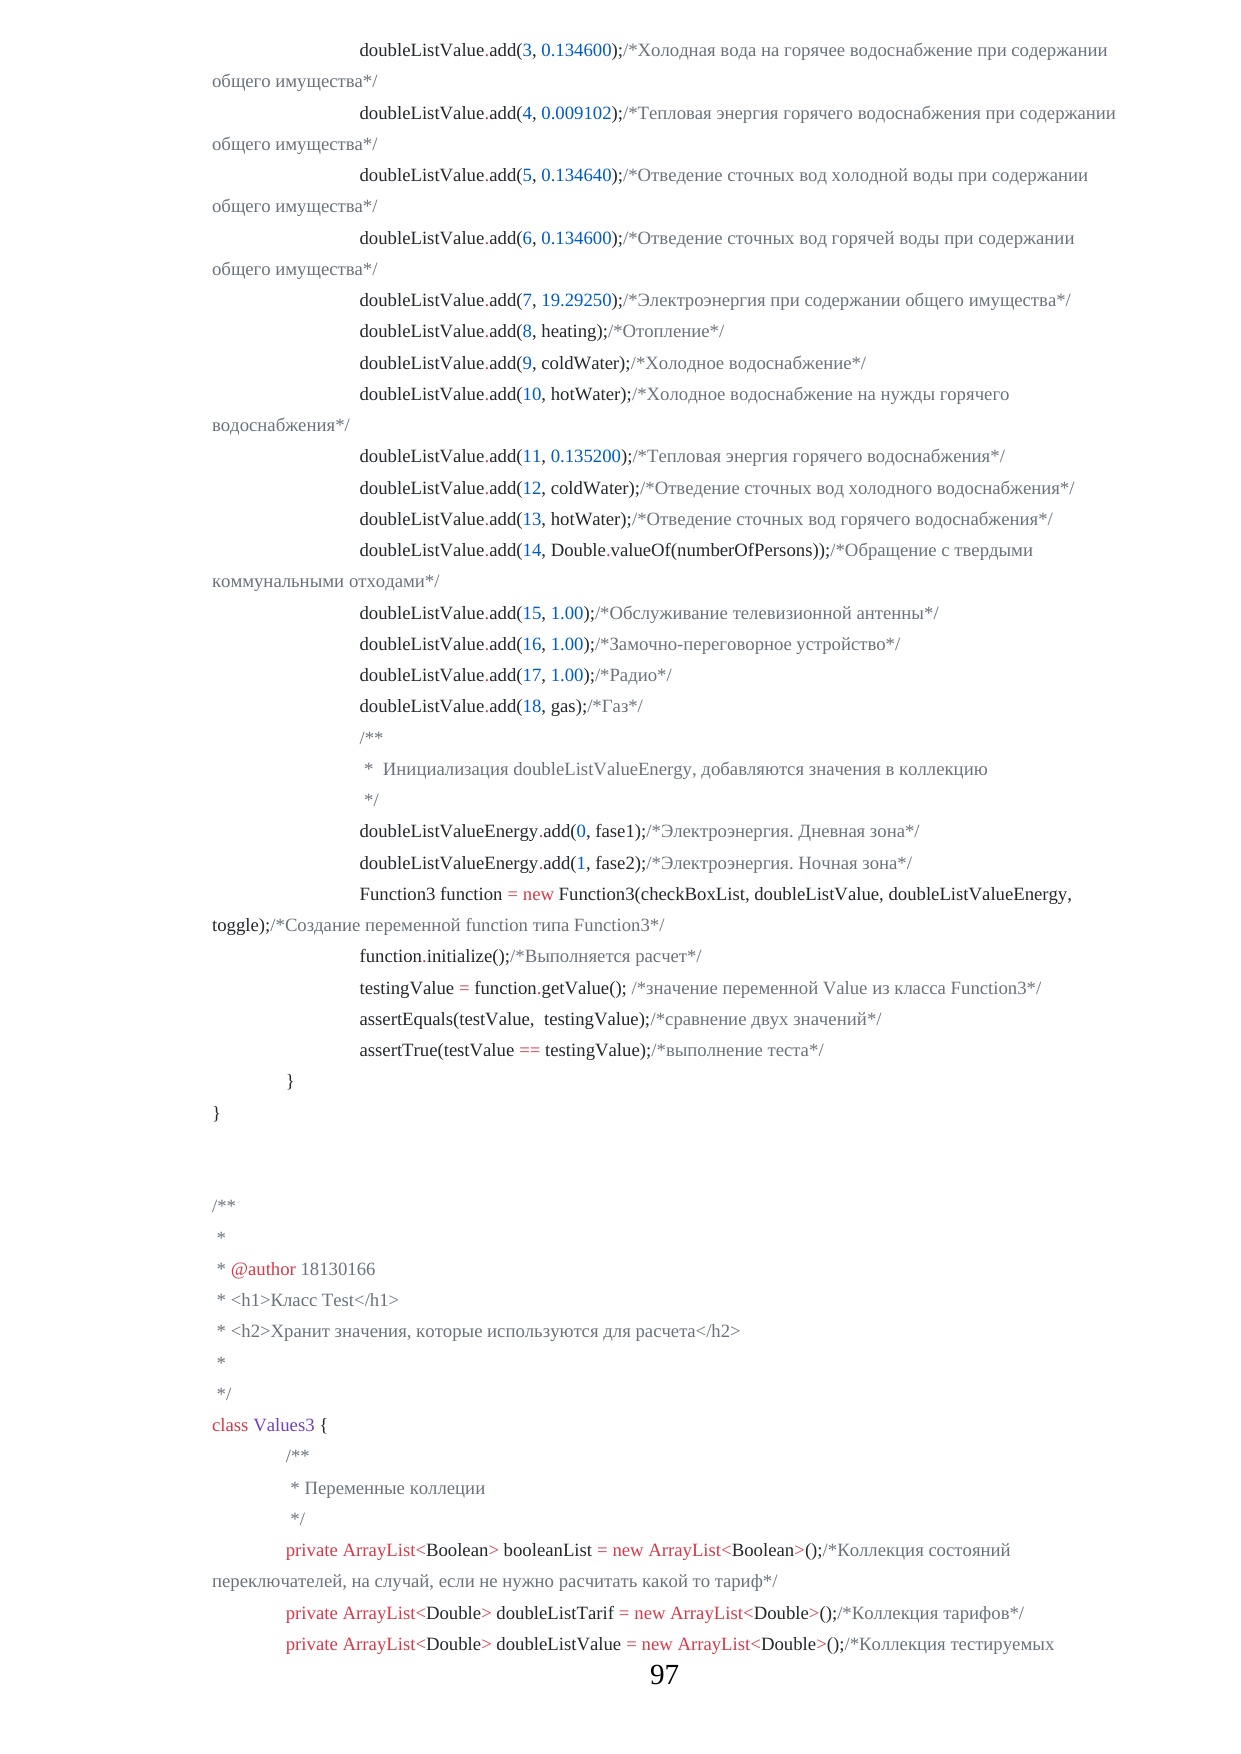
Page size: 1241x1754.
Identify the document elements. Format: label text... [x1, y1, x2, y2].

table_cell * Инициализация doubleListValueEnergy, добавляются значения в коллекцию [196, 748, 1152, 779]
table_cell assertEquals(testValue, testingValue);/*сравнение двух значений*/ [196, 998, 1152, 1029]
table_cell * <h2>Хранит значения, которые используются для расчета</h2> [196, 1311, 1152, 1342]
table_cell doubleListValue.add(18, gas);/*Газ*/ [196, 686, 1152, 717]
table_cell doubleListValue.add(7, 19.29250);/*Электроэнергия при содержании общего имущества*/ [196, 280, 1152, 311]
table_cell doubleListValue.add(10, hotWater);/*Холодное водоснабжение на нужды горячего водоснабжения*/ [196, 373, 1152, 436]
table_cell class Values3 { [196, 1405, 1152, 1436]
table_cell [118, 1280, 196, 1311]
table_cell [118, 1467, 196, 1498]
table_cell doubleListValueEnergy.add(0, fase1);/*Электроэнергия. Дневная зона*/ [196, 811, 1152, 842]
table_cell testingValue = function.getValue(); /*значение переменной Value из класса Function3*/ [196, 967, 1152, 998]
table_cell [118, 30, 196, 92]
table_cell /** [196, 1436, 1152, 1467]
table_cell doubleListValue.add(3, 0.134600);/*Холодная вода на горячее водоснабжение при содержании общего имущества*/ [196, 30, 1152, 92]
table_cell doubleListValue.add(6, 0.134600);/*Отведение сточных вод горячей воды при содержании общего имущества*/ [196, 217, 1152, 279]
table_cell [118, 1186, 196, 1217]
table_cell doubleListValue.add(16, 1.00);/*Замочно-переговорное устройство*/ [196, 623, 1152, 654]
table_cell * @author 18130166 [196, 1248, 1152, 1279]
table_cell /** [196, 1186, 1152, 1217]
table_cell [118, 373, 196, 436]
table_cell private ArrayList<Double> doubleListValue = new ArrayList<Double>();/*Коллекция тестируемых [196, 1623, 1152, 1654]
table_cell } [196, 1061, 1152, 1092]
table_cell [118, 1436, 196, 1467]
table_cell private ArrayList<Double> doubleListTarif = new ArrayList<Double>();/*Коллекция тарифов*/ [196, 1592, 1152, 1623]
table_cell [118, 1217, 196, 1248]
table_cell [118, 1030, 196, 1061]
table_cell doubleListValue.add(15, 1.00);/*Обслуживание телевизионной антенны*/ [196, 592, 1152, 623]
table_cell [118, 1092, 196, 1123]
table_cell [118, 655, 196, 686]
table_cell [118, 998, 196, 1029]
table_cell [118, 467, 196, 498]
table_cell */ [196, 1373, 1152, 1404]
table_cell doubleListValueEnergy.add(1, fase2);/*Электроэнергия. Ночная зона*/ [196, 842, 1152, 873]
table_cell function.initialize();/*Выполняется расчет*/ [196, 936, 1152, 967]
table_cell [118, 1592, 196, 1623]
table_cell [118, 686, 196, 717]
table_cell [118, 1405, 196, 1436]
table_cell } [196, 1092, 1152, 1123]
table_cell [118, 1498, 196, 1529]
table_cell * <h1>Класс Test</h1> [196, 1280, 1152, 1311]
table_cell [118, 1373, 196, 1404]
table_cell [118, 936, 196, 967]
table_cell [118, 842, 196, 873]
table_cell [118, 623, 196, 654]
table_cell [118, 717, 196, 748]
table_cell [118, 1061, 196, 1092]
table_cell /** [196, 717, 1152, 748]
table_cell assertTrue(testValue == testingValue);/*выполнение теста*/ [196, 1030, 1152, 1061]
table_cell [118, 498, 196, 529]
table_cell */ [196, 1498, 1152, 1529]
table_cell doubleListValue.add(5, 0.134640);/*Отведение сточных вод холодной воды при содержании общего имущества*/ [196, 155, 1152, 217]
table_cell [118, 92, 196, 154]
table_cell [118, 155, 196, 217]
table_cell [118, 967, 196, 998]
table_cell [118, 1123, 196, 1186]
table_cell doubleListValue.add(8, heating);/*Отопление*/ [196, 311, 1152, 342]
table_cell [118, 436, 196, 467]
table_cell [118, 748, 196, 779]
table_cell doubleListValue.add(17, 1.00);/*Радио*/ [196, 655, 1152, 686]
table_cell [118, 780, 196, 811]
table_cell Function3 function = new Function3(checkBoxList, doubleListValue, doubleListValueEnergy, toggle);/*Создание переменной function типа Function3*/ [196, 873, 1152, 936]
table_cell doubleListValue.add(9, coldWater);/*Холодное водоснабжение*/ [196, 342, 1152, 373]
table_cell [118, 592, 196, 623]
table_cell [118, 873, 196, 936]
table_cell [118, 217, 196, 279]
table_cell * Переменные коллеции [196, 1467, 1152, 1498]
table_cell */ [196, 780, 1152, 811]
table_cell * [196, 1342, 1152, 1373]
table_cell doubleListValue.add(14, Double.valueOf(numberOfPersons));/*Обращение с твердыми коммунальными отходами*/ [196, 530, 1152, 592]
table_cell doubleListValue.add(13, hotWater);/*Отведение сточных вод горячего водоснабжения*/ [196, 498, 1152, 529]
table_cell doubleListValue.add(4, 0.009102);/*Тепловая энергия горячего водоснабжения при содержании общего имущества*/ [196, 92, 1152, 154]
table_cell [118, 1530, 196, 1592]
table_cell [118, 1311, 196, 1342]
table_cell [118, 1342, 196, 1373]
table_cell private ArrayList<Boolean> booleanList = new ArrayList<Boolean>();/*Коллекция состояний переключателей, на случай, если не нужно расчитать какой то тариф*/ [196, 1530, 1152, 1592]
table_cell [196, 1123, 1152, 1186]
table_cell [118, 280, 196, 311]
table_cell [118, 1623, 196, 1654]
table_cell doubleListValue.add(12, coldWater);/*Отведение сточных вод холодного водоснабжения*/ [196, 467, 1152, 498]
table_cell * [196, 1217, 1152, 1248]
table_cell [118, 311, 196, 342]
table_cell [118, 1248, 196, 1279]
table_cell doubleListValue.add(11, 0.135200);/*Тепловая энергия горячего водоснабжения*/ [196, 436, 1152, 467]
table_cell [118, 342, 196, 373]
table_cell [118, 811, 196, 842]
table_cell [118, 530, 196, 592]
